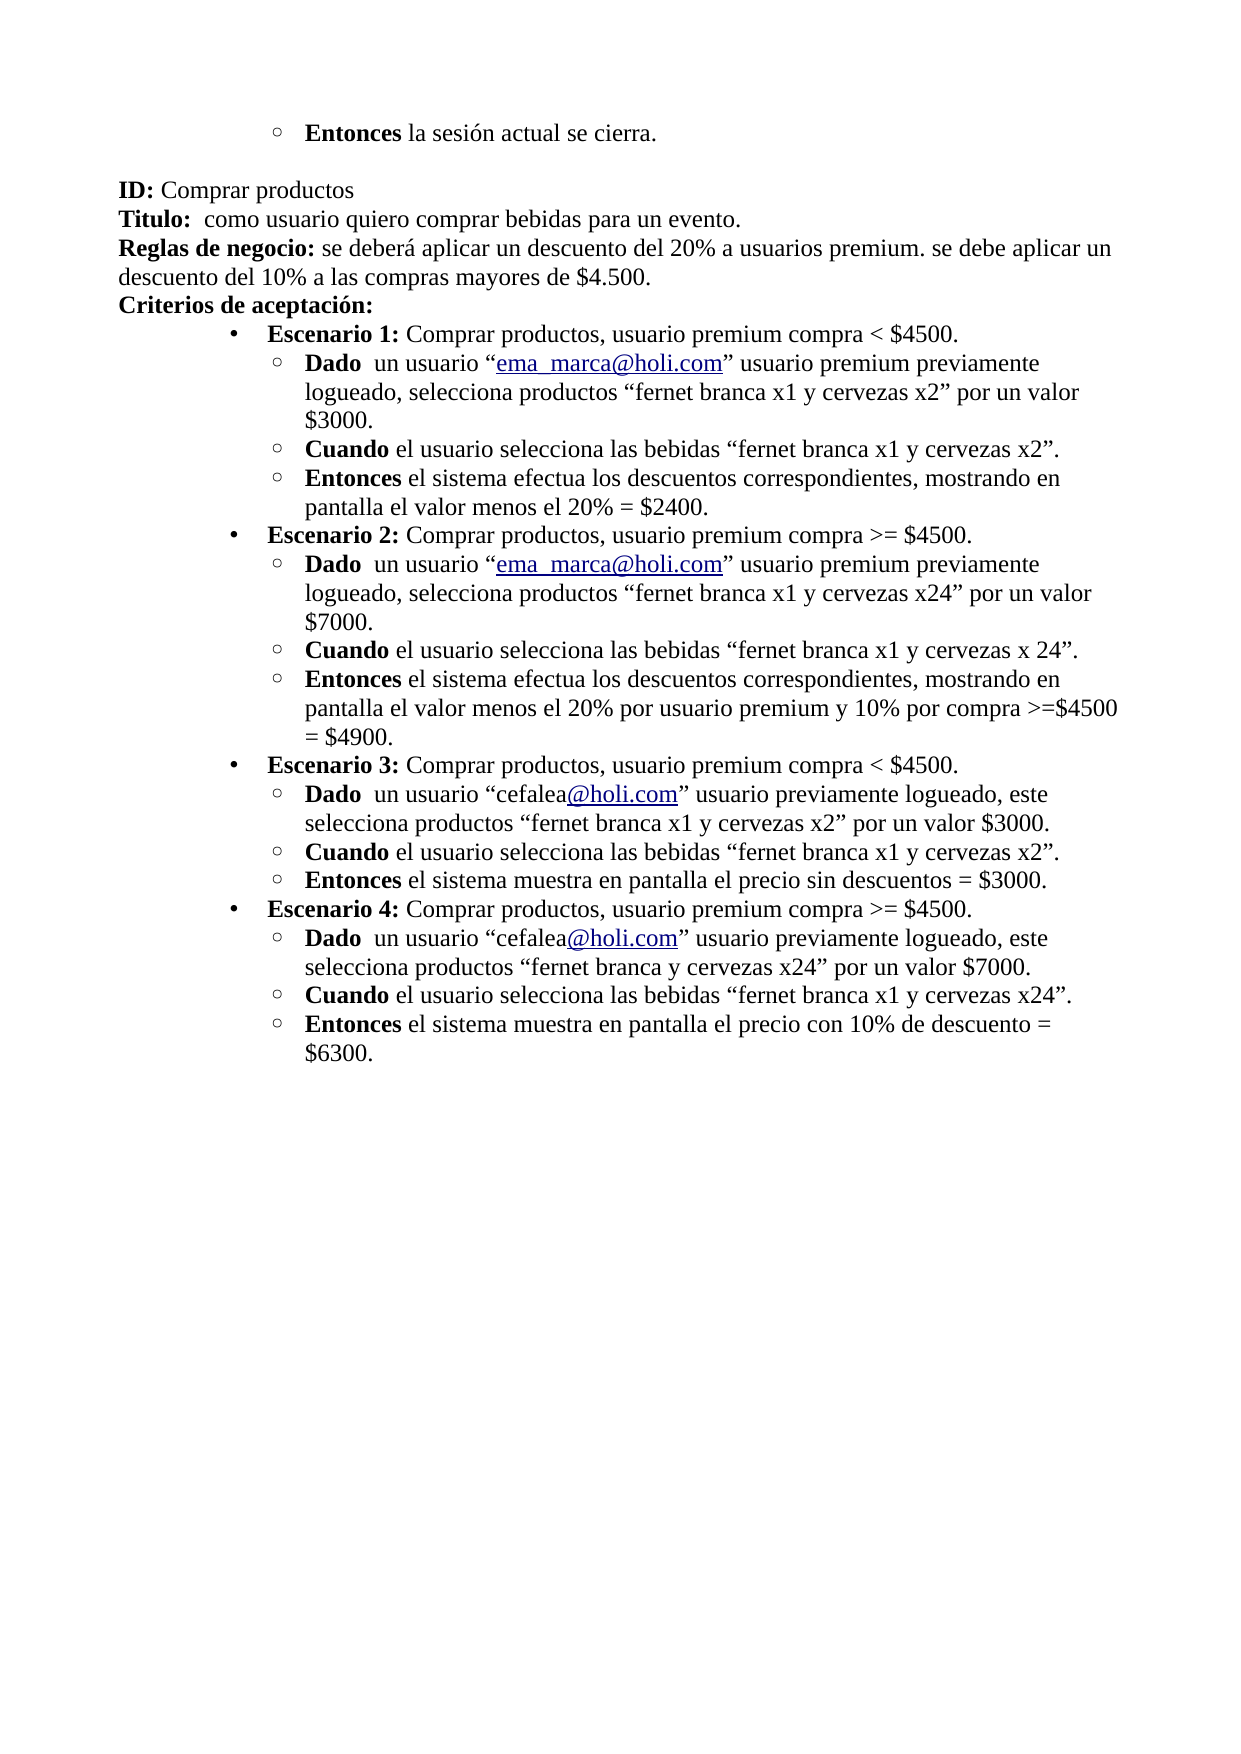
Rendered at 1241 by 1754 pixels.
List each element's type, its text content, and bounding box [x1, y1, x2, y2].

text ID: Comprar productos [118, 176, 1122, 204]
text Reglas de negocio: se deberá aplicar un descuento del 20% a usuarios premium. se debe aplicar un descuento del 10% a las compras mayores de $4.500. [118, 233, 1122, 291]
list Escenario 3: Comprar productos, usuario premium compra < $4500. [229, 751, 1122, 779]
list Cuando el usuario selecciona las bebidas “fernet branca x1 y cervezas x2”. [267, 434, 1122, 463]
list Escenario 4: Comprar productos, usuario premium compra >= $4500. [229, 894, 1122, 923]
list Cuando el usuario selecciona las bebidas “fernet branca x1 y cervezas x2”. [267, 837, 1122, 866]
list Escenario 2: Comprar productos, usuario premium compra >= $4500. [229, 521, 1122, 549]
list Dado un usuario “cefalea@holi.com” usuario previamente logueado, este selecciona productos “fernet branca x1 y cervezas x2” por un valor $3000. [267, 779, 1122, 837]
list Dado un usuario “cefalea@holi.com” usuario previamente logueado, este selecciona productos “fernet branca y cervezas x24” por un valor $7000. [267, 923, 1122, 981]
list Dado un usuario “ema_marca@holi.com” usuario premium previamente logueado, selecciona productos “fernet branca x1 y cervezas x2” por un valor $3000. [267, 348, 1122, 434]
list Entonces el sistema efectua los descuentos correspondientes, mostrando en pantalla el valor menos el 20% por usuario premium y 10% por compra >=$4500 = $4900. [267, 664, 1122, 751]
text Titulo: como usuario quiero comprar bebidas para un evento. [118, 204, 1122, 233]
list Dado un usuario “ema_marca@holi.com” usuario premium previamente logueado, selecciona productos “fernet branca x1 y cervezas x24” por un valor $7000. [267, 549, 1122, 636]
list Cuando el usuario selecciona las bebidas “fernet branca x1 y cervezas x 24”. [267, 636, 1122, 664]
list Cuando el usuario selecciona las bebidas “fernet branca x1 y cervezas x24”. [267, 981, 1122, 1009]
list Entonces el sistema muestra en pantalla el precio con 10% de descuento = $6300. [267, 1009, 1122, 1067]
list Entonces el sistema efectua los descuentos correspondientes, mostrando en pantalla el valor menos el 20% = $2400. [267, 463, 1122, 521]
list Escenario 1: Comprar productos, usuario premium compra < $4500. [229, 319, 1122, 348]
list Entonces el sistema muestra en pantalla el precio sin descuentos = $3000. [267, 866, 1122, 894]
list Entonces la sesión actual se cierra. [267, 118, 1122, 147]
text Criterios de aceptación: [118, 291, 1122, 319]
